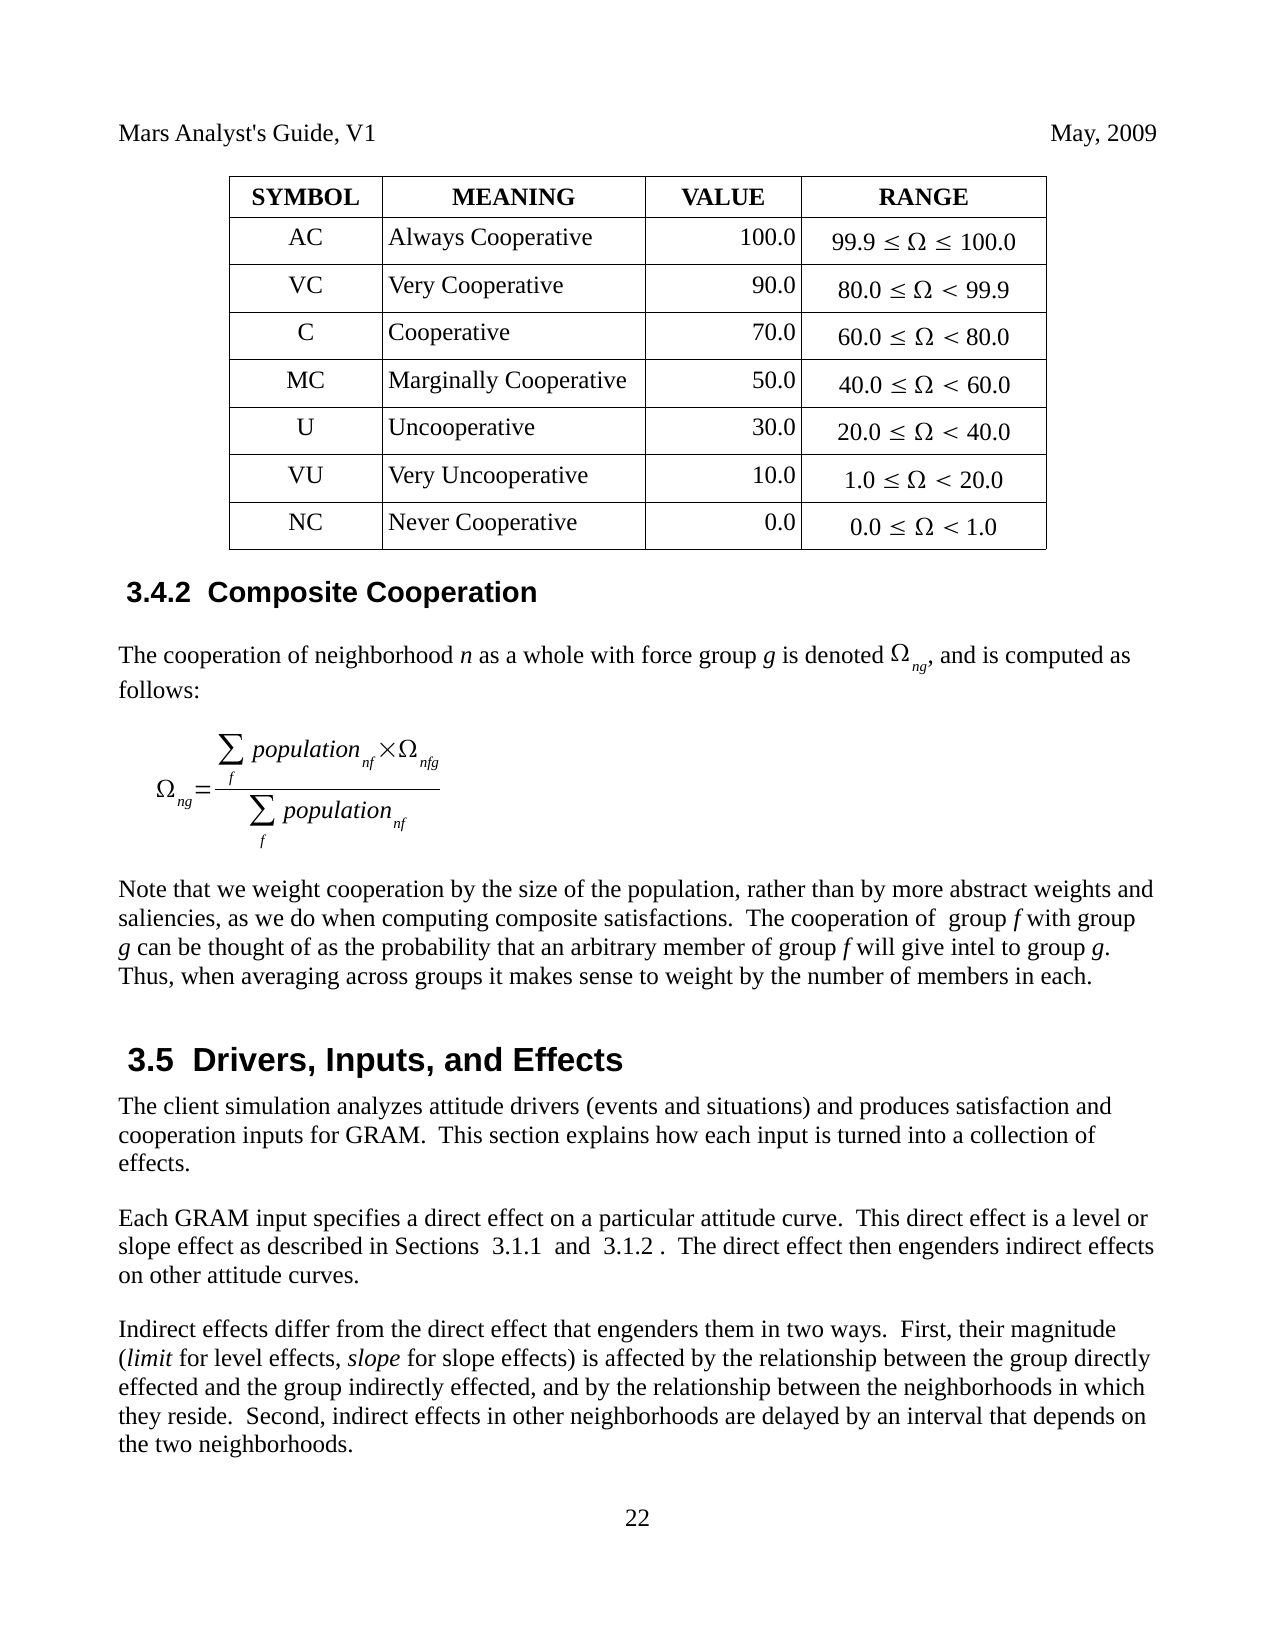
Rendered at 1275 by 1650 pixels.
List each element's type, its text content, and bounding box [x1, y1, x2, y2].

subtitle Composite Cooperation [118, 575, 1157, 608]
text The cooperation of neighborhood n as a whole with force group g is denoted , and is computed as follows: [118, 634, 1157, 704]
table_cell MC [230, 360, 382, 407]
table_cell [802, 218, 1046, 264]
text Indirect effects differ from the direct effect that engenders them in two ways. First, their magnitude (limit for level effects, slope for slope effects) is affected by the relationship between the group directly effected and the group indirectly effected, and by the relationship between the neighborhoods in which they reside. Second, indirect effects in other neighborhoods are delayed by an interval that depends on the two neighborhoods. [118, 1314, 1157, 1458]
table_cell 30.0 [646, 408, 801, 454]
table_cell 70.0 [646, 313, 801, 359]
table_cell Marginally Cooperative [383, 360, 645, 407]
table_cell 90.0 [646, 265, 801, 312]
table_header VALUE [646, 177, 801, 217]
table_cell Always Cooperative [383, 218, 645, 264]
table_cell 10.0 [646, 455, 801, 502]
table_cell [802, 313, 1046, 359]
text Note that we weight cooperation by the size of the population, rather than by more abstract weights and saliencies, as we do when computing composite satisfactions. The cooperation of group f with group g can be thought of as the probability that an arbitrary member of group f will give intel to group g. Thus, when averaging across groups it makes sense to weight by the number of members in each. [118, 874, 1157, 989]
table_cell 100.0 [646, 218, 801, 264]
table_cell Cooperative [383, 313, 645, 359]
table_header MEANING [383, 177, 645, 217]
table_cell Uncooperative [383, 408, 645, 454]
table_cell [802, 503, 1046, 549]
table_cell 0.0 [646, 503, 801, 549]
table_cell [802, 455, 1046, 502]
table_cell [802, 265, 1046, 312]
table_cell Very Cooperative [383, 265, 645, 312]
table_cell 50.0 [646, 360, 801, 407]
table_cell [802, 408, 1046, 454]
table_cell AC [230, 218, 382, 264]
table_cell NC [230, 503, 382, 549]
table_header SYMBOL [230, 177, 382, 217]
table_cell C [230, 313, 382, 359]
table_cell VU [230, 455, 382, 502]
table_header RANGE [802, 177, 1046, 217]
text The client simulation analyzes attitude drivers (events and situations) and produces satisfaction and cooperation inputs for GRAM. This section explains how each input is turned into a collection of effects. [118, 1091, 1157, 1177]
table_cell [802, 360, 1046, 407]
table_cell VC [230, 265, 382, 312]
table_cell Very Uncooperative [383, 455, 645, 502]
table_cell Never Cooperative [383, 503, 645, 549]
table_cell U [230, 408, 382, 454]
text Each GRAM input specifies a direct effect on a particular attitude curve. This direct effect is a level or slope effect as described in Sections 3.1.1 and 3.1.2 . The direct effect then engenders indirect effects on other attitude curves. [118, 1203, 1157, 1289]
subtitle Drivers, Inputs, and Effects [118, 1040, 1157, 1078]
